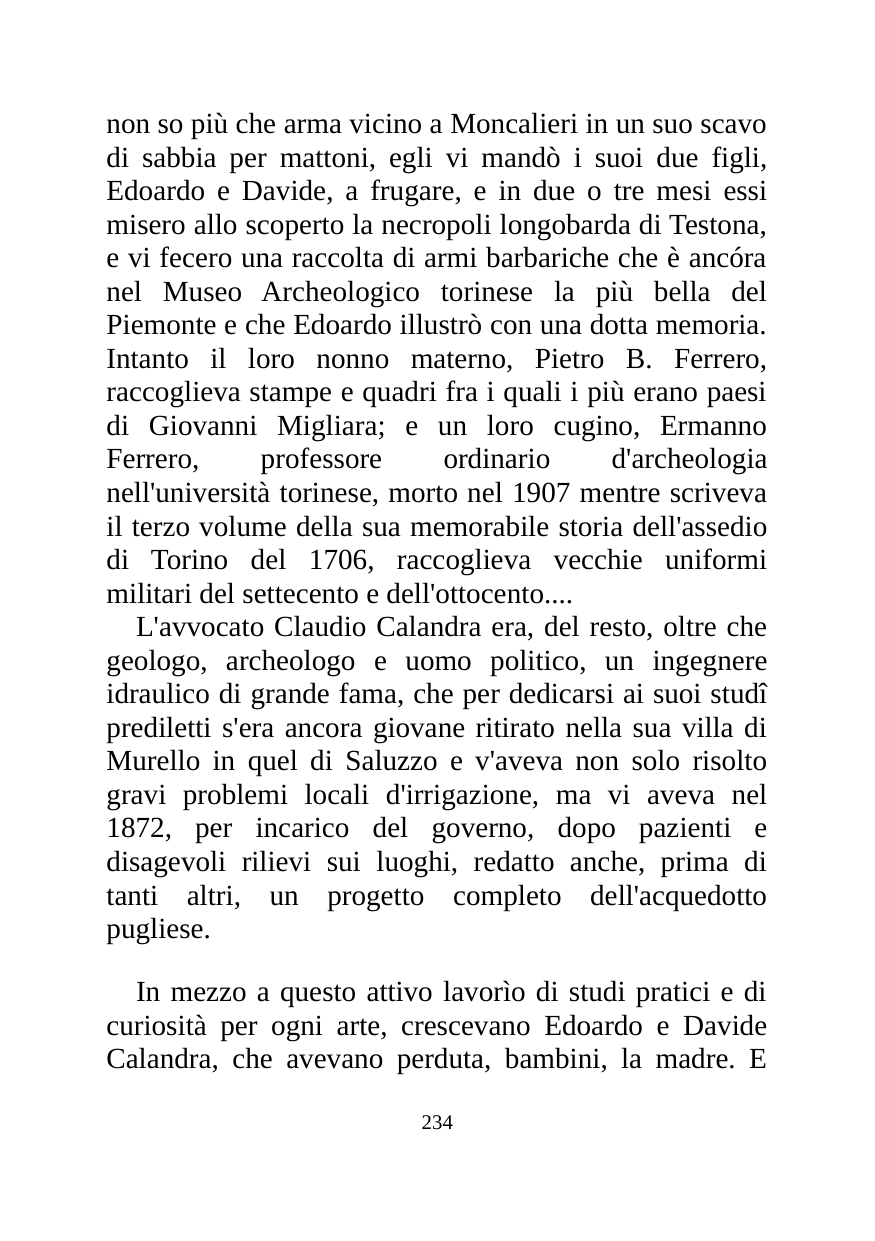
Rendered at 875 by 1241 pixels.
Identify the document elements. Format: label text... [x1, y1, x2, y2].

text non so più che arma vicino a Moncalieri in un suo scavo di sabbia per mattoni, egli vi mandò i suoi due figli, Edoardo e Davide, a frugare, e in due o tre mesi essi misero allo scoperto la necropoli longobarda di Testona, e vi fecero una raccolta di armi barbariche che è ancóra nel Museo Archeologico torinese la più bella del Piemonte e che Edoardo illustrò con una dotta memoria. Intanto il loro nonno materno, Pietro B. Ferrero, raccoglieva stampe e quadri fra i quali i più erano paesi di Giovanni Migliara; e un loro cugino, Ermanno Ferrero, professore ordinario d'archeologia nell'università torinese, morto nel 1907 mentre scriveva il terzo volume della sua memorabile storia dell'assedio di Torino del 1706, raccoglieva vecchie uniformi militari del settecento e dell'ottocento.... [106, 106, 768, 609]
text In mezzo a questo attivo lavorìo di studi pratici e di curiosità per ogni arte, crescevano Edoardo e Davide Calandra, che avevano perduta, bambini, la madre. E [106, 974, 768, 1075]
text L'avvocato Claudio Calandra era, del resto, oltre che geologo, archeologo e uomo politico, un ingegnere idraulico di grande fama, che per dedicarsi ai suoi studî prediletti s'era ancora giovane ritirato nella sua villa di Murello in quel di Saluzzo e v'aveva non solo risolto gravi problemi locali d'irrigazione, ma vi aveva nel 1872, per incarico del governo, dopo pazienti e disagevoli rilievi sui luoghi, redatto anche, prima di tanti altri, un progetto completo dell'acquedotto pugliese. [106, 609, 768, 945]
